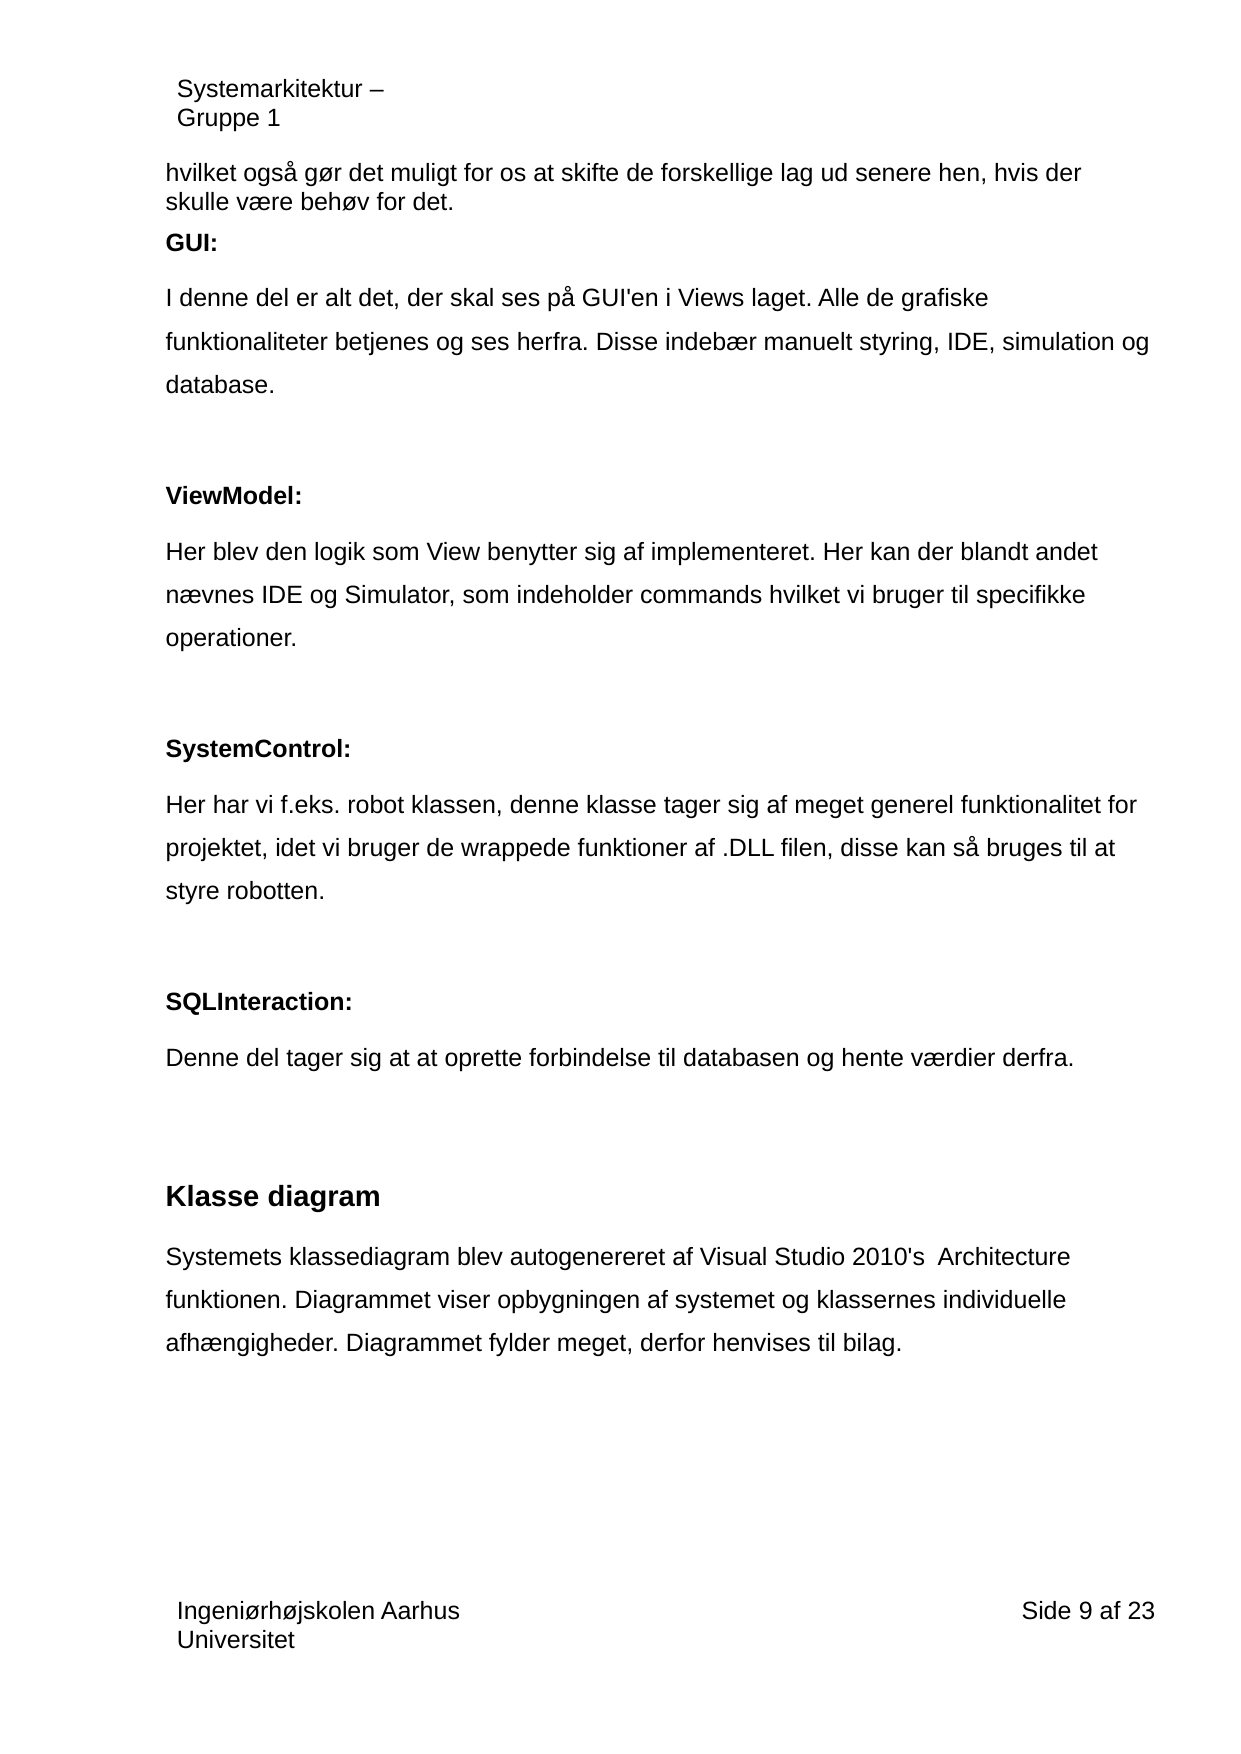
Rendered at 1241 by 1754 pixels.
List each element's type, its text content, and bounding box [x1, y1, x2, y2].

text GUI: [165, 228, 1152, 256]
text Denne del tager sig at at oprette forbindelse til databasen og hente værdier derfra. [165, 1043, 1152, 1071]
text I denne del er alt det, der skal ses på GUI'en i Views laget. Alle de grafiske funktionaliteter betjenes og ses herfra. Disse indebær manuelt styring, IDE, simulation og database. [165, 283, 1152, 398]
text SystemControl: [165, 734, 1152, 763]
text Her har vi f.eks. robot klassen, denne klasse tager sig af meget generel funktionalitet for projektet, idet vi bruger de wrappede funktioner af .DLL filen, disse kan så bruges til at styre robotten. [165, 789, 1152, 904]
text Her blev den logik som View benytter sig af implementeret. Her kan der blandt andet nævnes IDE og Simulator, som indeholder commands hvilket vi bruger til specifikke operationer. [165, 536, 1152, 651]
text ViewModel: [165, 481, 1152, 509]
text hvilket også gør det muligt for os at skifte de forskellige lag ud senere hen, hvis der skulle være behøv for det. [165, 158, 1152, 215]
subtitle Klasse diagram [165, 1179, 1152, 1212]
text Systemets klassediagram blev autogenereret af Visual Studio 2010's Architecture funktionen. Diagrammet viser opbygningen af systemet og klassernes individuelle afhængigheder. Diagrammet fylder meget, derfor henvises til bilag. [165, 1242, 1152, 1357]
text SQLInteraction: [165, 987, 1152, 1016]
